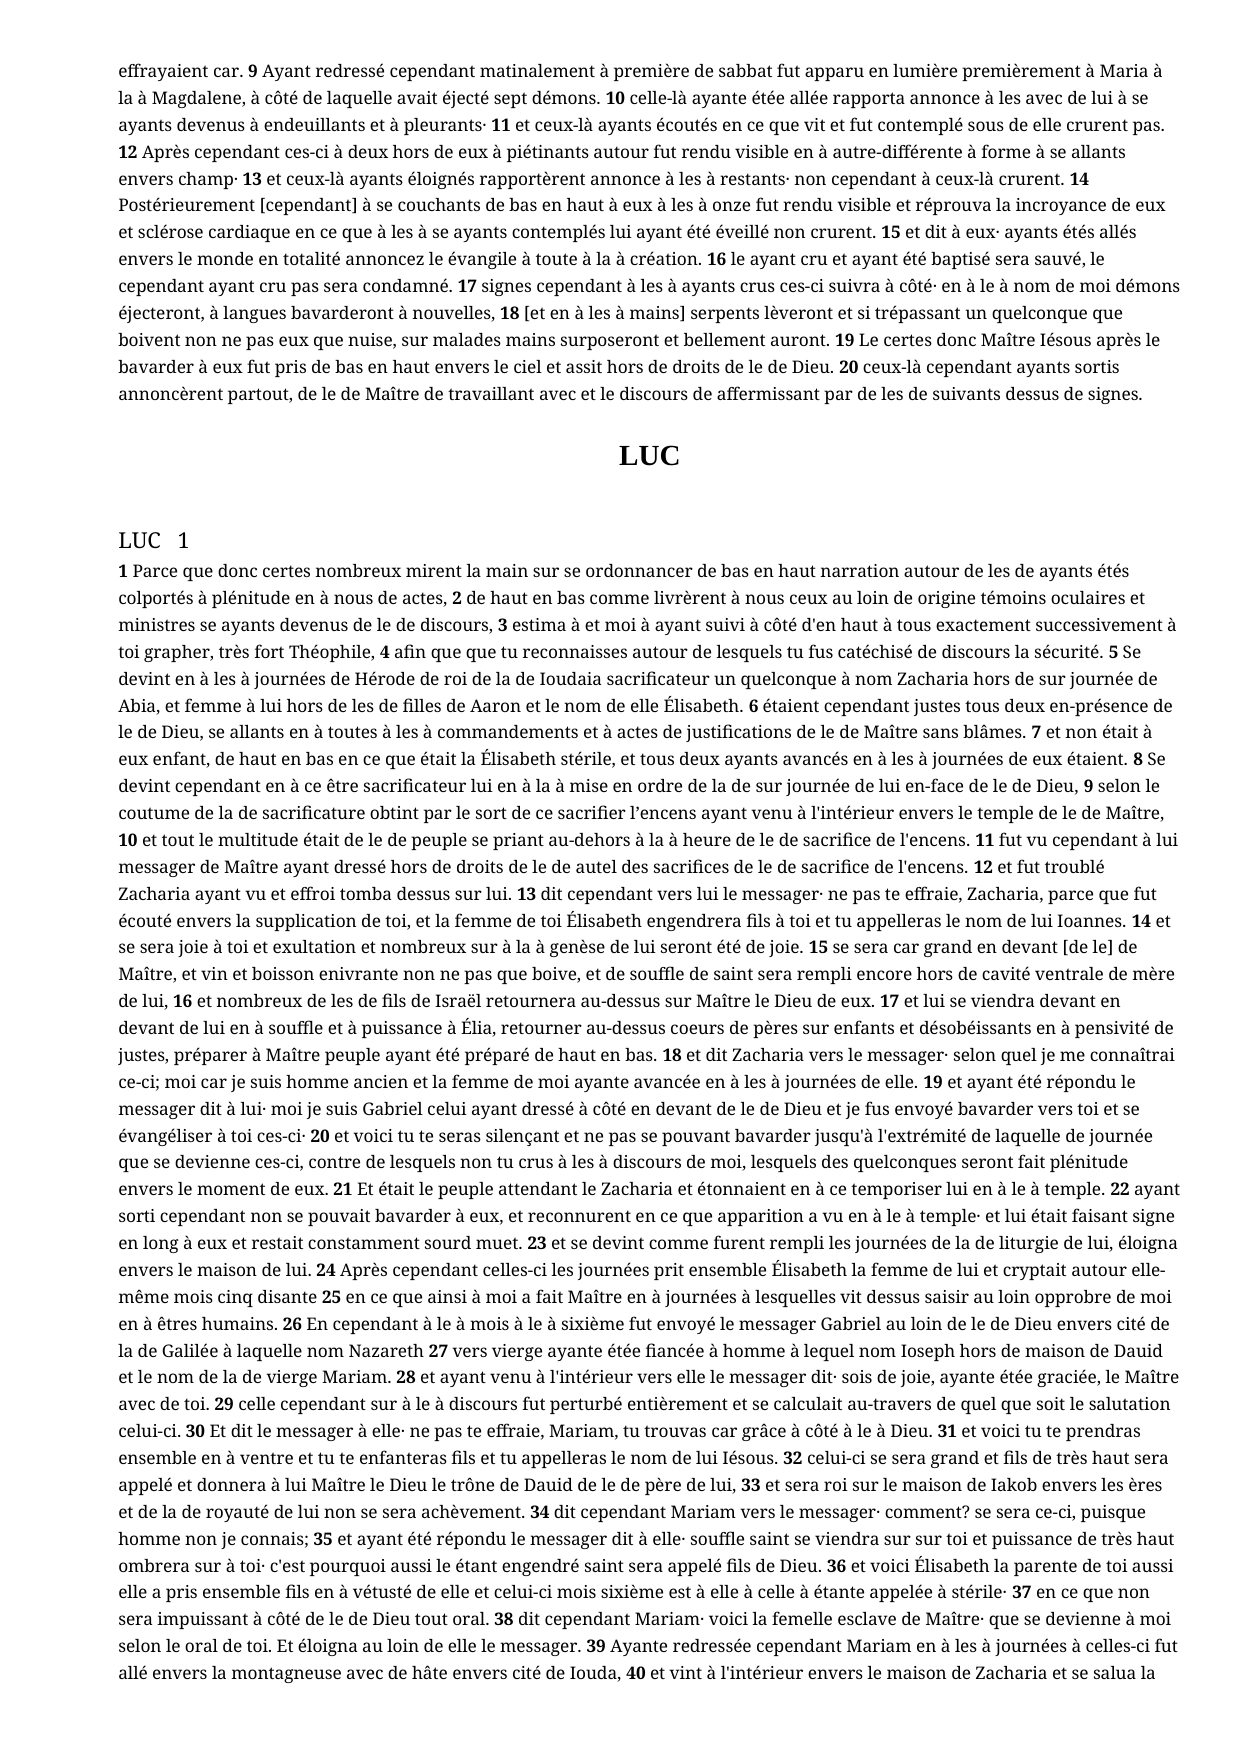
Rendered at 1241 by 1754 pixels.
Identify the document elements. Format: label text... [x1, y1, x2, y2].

subtitle LUC [118, 438, 1181, 471]
text effrayaient car. 9 Ayant redressé cependant matinalement à première de sabbat fut apparu en lumière premièrement à Maria à la à Magdalene, à côté de laquelle avait éjecté sept démons. 10 celle-là ayante étée allée rapporta annonce à les avec de lui à se ayants devenus à endeuillants et à pleurants· 11 et ceux-là ayants écoutés en ce que vit et fut contemplé sous de elle crurent pas. 12 Après cependant ces-ci à deux hors de eux à piétinants autour fut rendu visible en à autre-différente à forme à se allants envers champ· 13 et ceux-là ayants éloignés rapportèrent annonce à les à restants· non cependant à ceux-là crurent. 14 Postérieurement [cependant] à se couchants de bas en haut à eux à les à onze fut rendu visible et réprouva la incroyance de eux et sclérose cardiaque en ce que à les à se ayants contemplés lui ayant été éveillé non crurent. 15 et dit à eux· ayants étés allés envers le monde en totalité annoncez le évangile à toute à la à création. 16 le ayant cru et ayant été baptisé sera sauvé, le cependant ayant cru pas sera condamné. 17 signes cependant à les à ayants crus ces-ci suivra à côté· en à le à nom de moi démons éjecteront, à langues bavarderont à nouvelles, 18 [et en à les à mains] serpents lèveront et si trépassant un quelconque que boivent non ne pas eux que nuise, sur malades mains surposeront et bellement auront. 19 Le certes donc Maître Iésous après le bavarder à eux fut pris de bas en haut envers le ciel et assit hors de droits de le de Dieu. 20 ceux-là cependant ayants sortis annoncèrent partout, de le de Maître de travaillant avec et le discours de affermissant par de les de suivants dessus de signes. [118, 59, 1181, 405]
text 1 Parce que donc certes nombreux mirent la main sur se ordonnancer de bas en haut narration autour de les de ayants étés colportés à plénitude en à nous de actes, 2 de haut en bas comme livrèrent à nous ceux au loin de origine témoins oculaires et ministres se ayants devenus de le de discours, 3 estima à et moi à ayant suivi à côté d'en haut à tous exactement successivement à toi grapher, très fort Théophile, 4 afin que que tu reconnaisses autour de lesquels tu fus catéchisé de discours la sécurité. 5 Se devint en à les à journées de Hérode de roi de la de Ioudaia sacrificateur un quelconque à nom Zacharia hors de sur journée de Abia, et femme à lui hors de les de filles de Aaron et le nom de elle Élisabeth. 6 étaient cependant justes tous deux en-présence de le de Dieu, se allants en à toutes à les à commandements et à actes de justifications de le de Maître sans blâmes. 7 et non était à eux enfant, de haut en bas en ce que était la Élisabeth stérile, et tous deux ayants avancés en à les à journées de eux étaient. 8 Se devint cependant en à ce être sacrificateur lui en à la à mise en ordre de la de sur journée de lui en-face de le de Dieu, 9 selon le coutume de la de sacrificature obtint par le sort de ce sacrifier l’encens ayant venu à l'intérieur envers le temple de le de Maître, 10 et tout le multitude était de le de peuple se priant au-dehors à la à heure de le de sacrifice de l'encens. 11 fut vu cependant à lui messager de Maître ayant dressé hors de droits de le de autel des sacrifices de le de sacrifice de l'encens. 12 et fut troublé Zacharia ayant vu et effroi tomba dessus sur lui. 13 dit cependant vers lui le messager· ne pas te effraie, Zacharia, parce que fut écouté envers la supplication de toi, et la femme de toi Élisabeth engendrera fils à toi et tu appelleras le nom de lui Ioannes. 14 et se sera joie à toi et exultation et nombreux sur à la à genèse de lui seront été de joie. 15 se sera car grand en devant [de le] de Maître, et vin et boisson enivrante non ne pas que boive, et de souffle de saint sera rempli encore hors de cavité ventrale de mère de lui, 16 et nombreux de les de fils de Israël retournera au-dessus sur Maître le Dieu de eux. 17 et lui se viendra devant en devant de lui en à souffle et à puissance à Élia, retourner au-dessus coeurs de pères sur enfants et désobéissants en à pensivité de justes, préparer à Maître peuple ayant été préparé de haut en bas. 18 et dit Zacharia vers le messager· selon quel je me connaîtrai ce-ci; moi car je suis homme ancien et la femme de moi ayante avancée en à les à journées de elle. 19 et ayant été répondu le messager dit à lui· moi je suis Gabriel celui ayant dressé à côté en devant de le de Dieu et je fus envoyé bavarder vers toi et se évangéliser à toi ces-ci· 20 et voici tu te seras silençant et ne pas se pouvant bavarder jusqu'à l'extrémité de laquelle de journée que se devienne ces-ci, contre de lesquels non tu crus à les à discours de moi, lesquels des quelconques seront fait plénitude envers le moment de eux. 21 Et était le peuple attendant le Zacharia et étonnaient en à ce temporiser lui en à le à temple. 22 ayant sorti cependant non se pouvait bavarder à eux, et reconnurent en ce que apparition a vu en à le à temple· et lui était faisant signe en long à eux et restait constamment sourd muet. 23 et se devint comme furent rempli les journées de la de liturgie de lui, éloigna envers le maison de lui. 24 Après cependant celles-ci les journées prit ensemble Élisabeth la femme de lui et cryptait autour elle-même mois cinq disante 25 en ce que ainsi à moi a fait Maître en à journées à lesquelles vit dessus saisir au loin opprobre de moi en à êtres humains. 26 En cependant à le à mois à le à sixième fut envoyé le messager Gabriel au loin de le de Dieu envers cité de la de Galilée à laquelle nom Nazareth 27 vers vierge ayante étée fiancée à homme à lequel nom Ioseph hors de maison de Dauid et le nom de la de vierge Mariam. 28 et ayant venu à l'intérieur vers elle le messager dit· sois de joie, ayante étée graciée, le Maître avec de toi. 29 celle cependant sur à le à discours fut perturbé entièrement et se calculait au-travers de quel que soit le salutation celui-ci. 30 Et dit le messager à elle· ne pas te effraie, Mariam, tu trouvas car grâce à côté à le à Dieu. 31 et voici tu te prendras ensemble en à ventre et tu te enfanteras fils et tu appelleras le nom de lui Iésous. 32 celui-ci se sera grand et fils de très haut sera appelé et donnera à lui Maître le Dieu le trône de Dauid de le de père de lui, 33 et sera roi sur le maison de Iakob envers les ères et de la de royauté de lui non se sera achèvement. 34 dit cependant Mariam vers le messager· comment? se sera ce-ci, puisque homme non je connais; 35 et ayant été répondu le messager dit à elle· souffle saint se viendra sur sur toi et puissance de très haut ombrera sur à toi· c'est pourquoi aussi le étant engendré saint sera appelé fils de Dieu. 36 et voici Élisabeth la parente de toi aussi elle a pris ensemble fils en à vétusté de elle et celui-ci mois sixième est à elle à celle à étante appelée à stérile· 37 en ce que non sera impuissant à côté de le de Dieu tout oral. 38 dit cependant Mariam· voici la femelle esclave de Maître· que se devienne à moi selon le oral de toi. Et éloigna au loin de elle le messager. 39 Ayante redressée cependant Mariam en à les à journées à celles-ci fut allé envers la montagneuse avec de hâte envers cité de Iouda, 40 et vint à l'intérieur envers le maison de Zacharia et se salua la [118, 559, 1181, 1684]
text LUC 1 [118, 525, 1181, 555]
